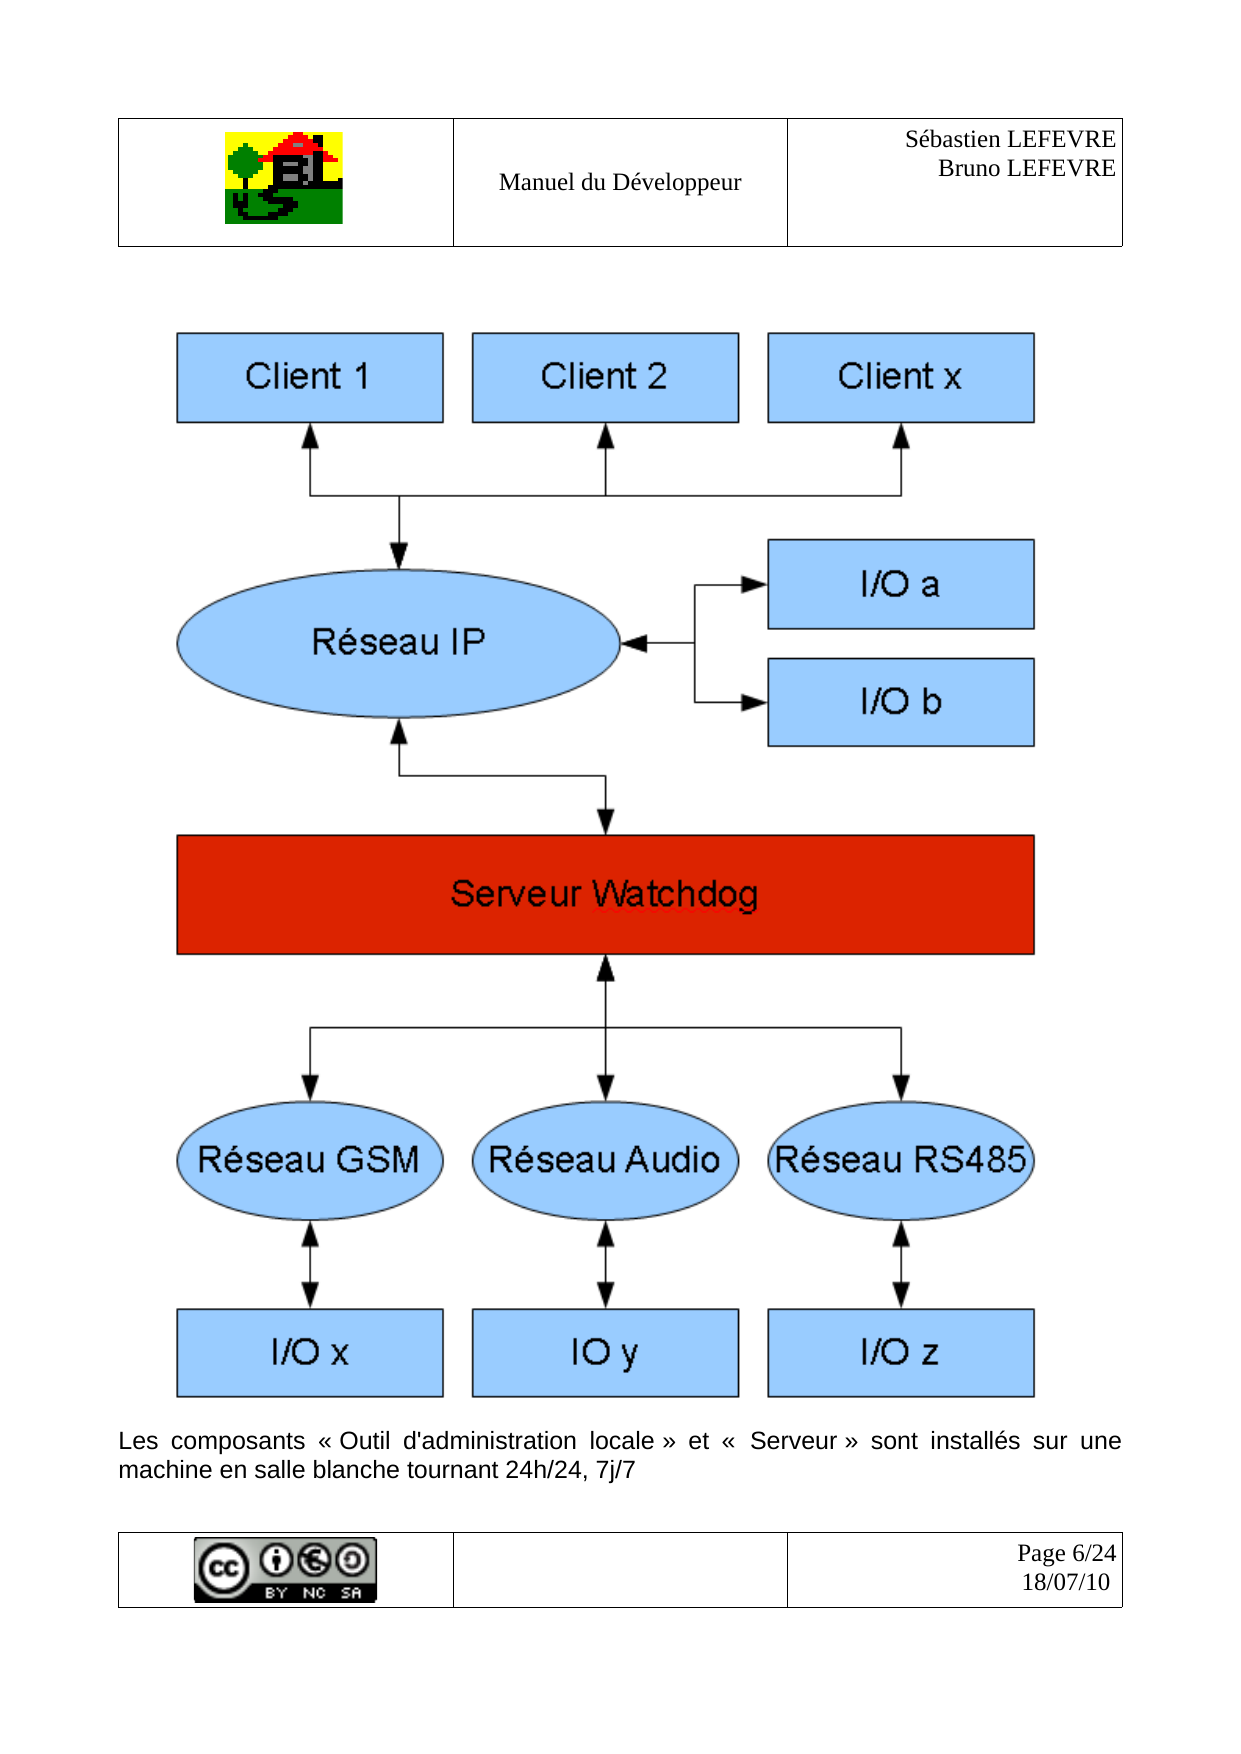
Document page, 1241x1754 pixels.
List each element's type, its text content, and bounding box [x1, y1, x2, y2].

picture [225, 132, 343, 224]
text Les composants « Outil d'administration locale » et « Serveur » sont installés sur une machine en salle blanche tournant 24h/24, 7j/7 [118, 1426, 1122, 1483]
picture [193, 1537, 378, 1603]
picture [147, 303, 1093, 1426]
